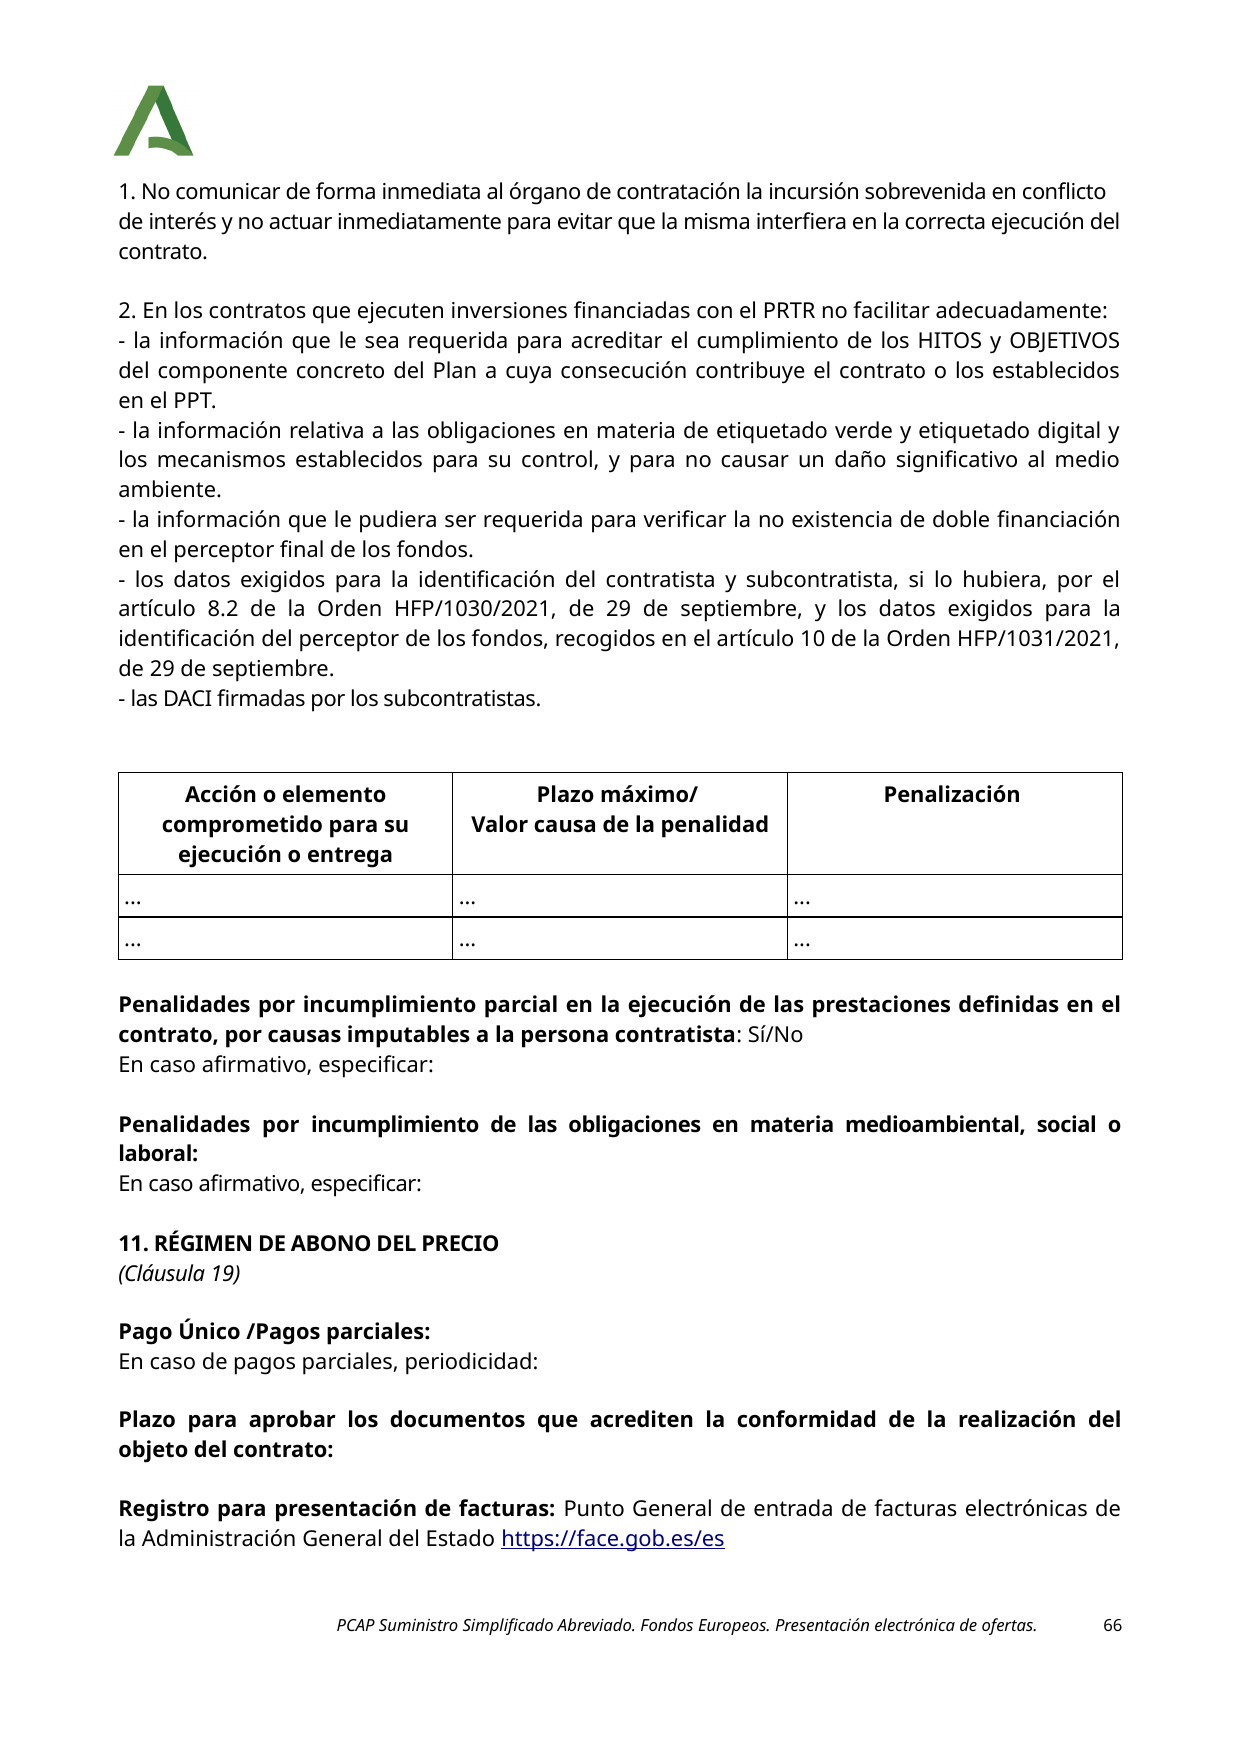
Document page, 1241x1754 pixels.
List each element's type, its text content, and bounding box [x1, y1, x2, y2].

table_cell ... [788, 875, 1122, 916]
table_cell ... [453, 875, 787, 916]
text - la información que le pudiera ser requerida para verificar la no existencia de doble financiación en el perceptor final de los fondos. [118, 504, 1122, 564]
text En caso afirmativo, especificar: [118, 1168, 1122, 1198]
text - las DACI firmadas por los subcontratistas. [118, 683, 1122, 713]
text (Cláusula 19) [118, 1258, 1122, 1287]
table_header Penalización [788, 773, 1122, 874]
text 1. No comunicar de forma inmediata al órgano de contratación la incursión sobrevenida en conflicto de interés y no actuar inmediatamente para evitar que la misma interfiera en la correcta ejecución del contrato. [118, 176, 1122, 266]
table_header Plazo máximo/ Valor causa de la penalidad [453, 773, 787, 874]
text - los datos exigidos para la identificación del contratista y subcontratista, si lo hubiera, por el artículo 8.2 de la Orden HFP/1030/2021, de 29 de septiembre, y los datos exigidos para la identificación del perceptor de los fondos, recogidos en el artículo 10 de la Orden HFP/1031/2021, de 29 de septiembre. [118, 564, 1122, 683]
text En caso de pagos parciales, periodicidad: [118, 1346, 1122, 1376]
table_cell ... [453, 918, 787, 959]
text - la información relativa a las obligaciones en materia de etiquetado verde y etiquetado digital y los mecanismos establecidos para su control, y para no causar un daño significativo al medio ambiente. [118, 415, 1122, 504]
text 2. En los contratos que ejecuten inversiones financiadas con el PRTR no facilitar adecuadamente: [118, 296, 1122, 325]
text 11. RÉGIMEN DE ABONO DEL PRECIO [118, 1228, 1122, 1258]
table_cell ... [119, 875, 452, 916]
table_cell ... [119, 918, 452, 959]
table_cell ... [788, 918, 1122, 959]
text Penalidades por incumplimiento de las obligaciones en materia medioambiental, social o laboral: [118, 1109, 1122, 1168]
text Pago Único /Pagos parciales: [118, 1316, 1122, 1346]
picture [109, 81, 198, 160]
text - la información que le sea requerida para acreditar el cumplimiento de los HITOS y OBJETIVOS del componente concreto del Plan a cuya consecución contribuye el contrato o los establecidos en el PPT. [118, 325, 1122, 415]
text Registro para presentación de facturas: Punto General de entrada de facturas electrónicas de la Administración General del Estado https://face.gob.es/es [118, 1493, 1122, 1552]
text Plazo para aprobar los documentos que acrediten la conformidad de la realización del objeto del contrato: [118, 1404, 1122, 1464]
table_header Acción o elemento comprometido para su ejecución o entrega [119, 773, 452, 874]
text En caso afirmativo, especificar: [118, 1049, 1122, 1079]
text Penalidades por incumplimiento parcial en la ejecución de las prestaciones definidas en el contrato, por causas imputables a la persona contratista: Sí/No [118, 989, 1122, 1049]
